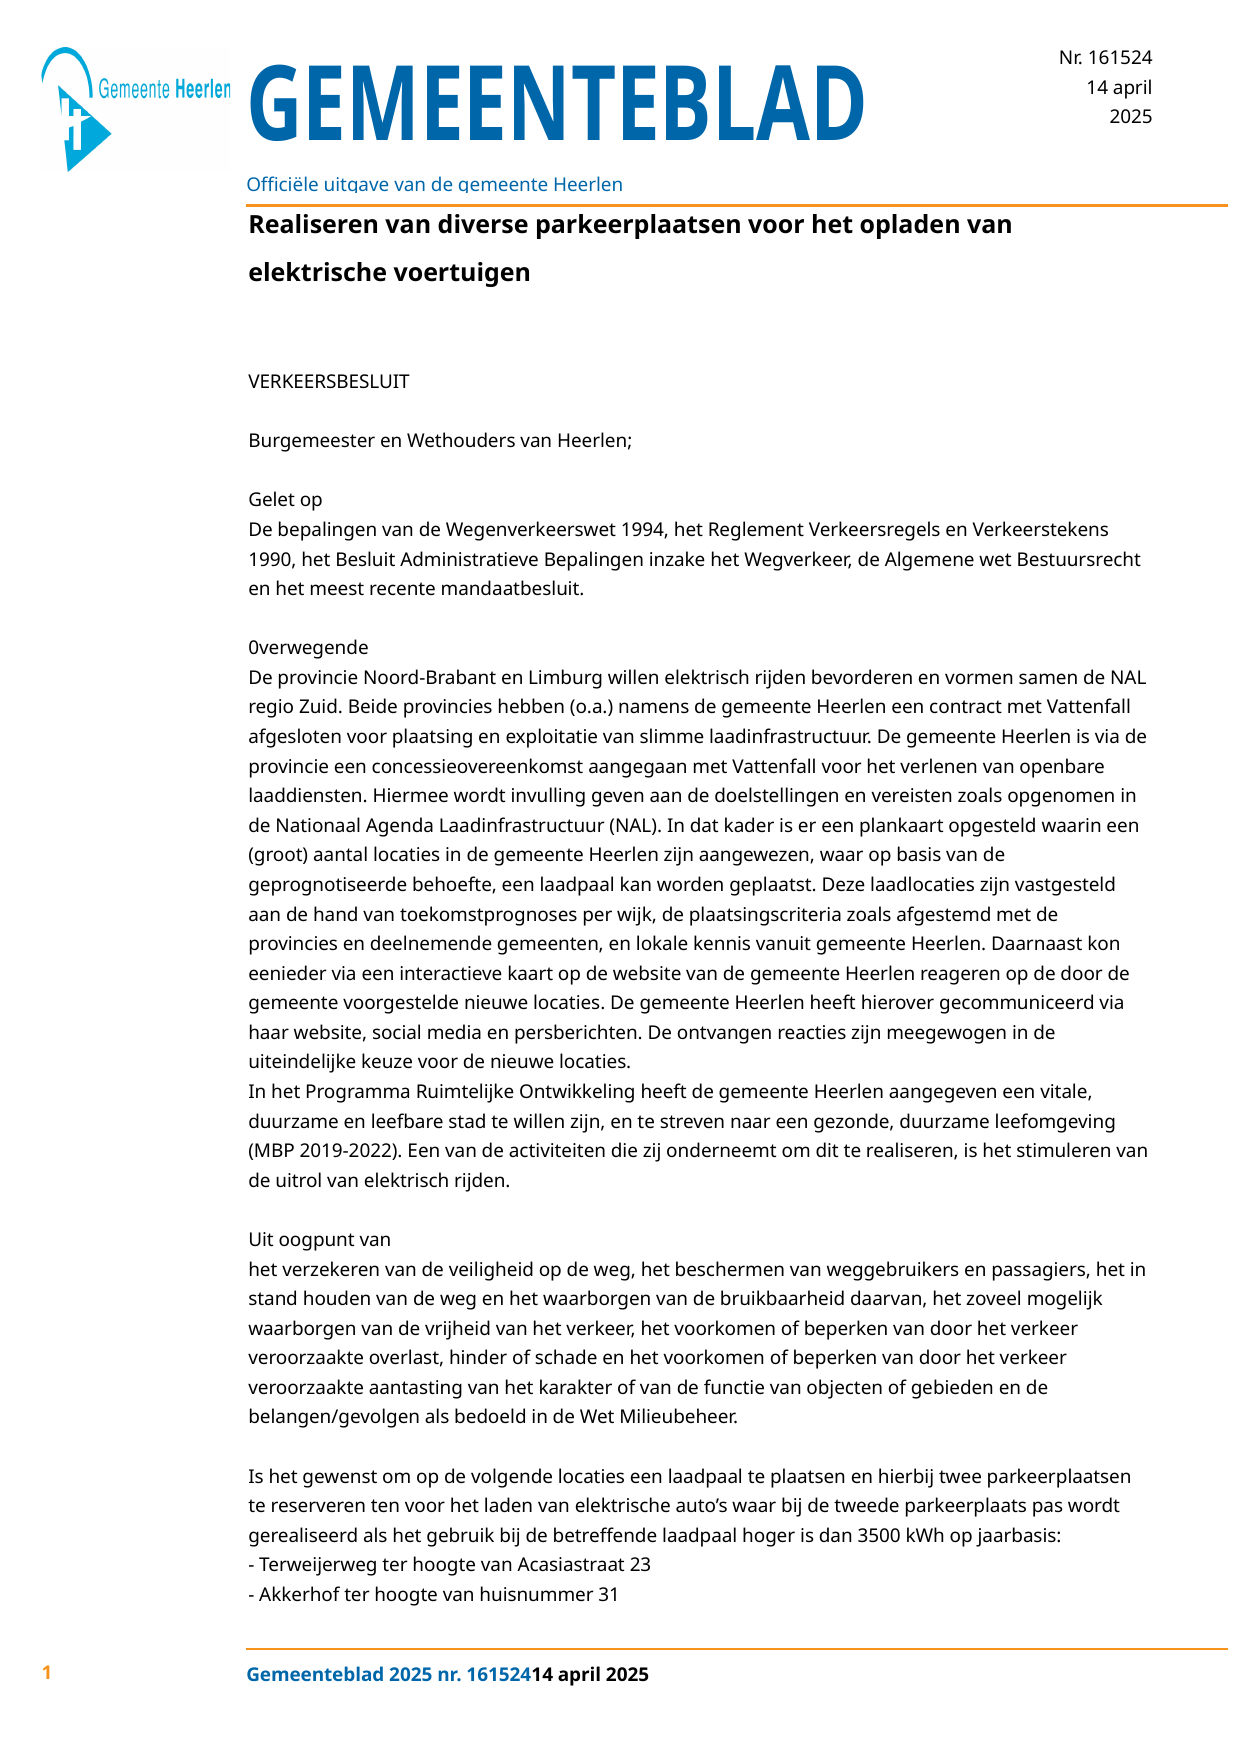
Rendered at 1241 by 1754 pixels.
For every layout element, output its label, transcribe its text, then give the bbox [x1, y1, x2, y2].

text - Akkerhof ter hoogte van huisnummer 31 [248, 1581, 1152, 1607]
text VERKEERSBESLUIT [248, 368, 1152, 394]
picture [41, 47, 59, 70]
text Uit oogpunt van [248, 1226, 1152, 1252]
text De bepalingen van de Wegenverkeerswet 1994, het Reglement Verkeersregels en Verkeerstekens 1990, het Besluit Administratieve Bepalingen inzake het Wegverkeer, de Algemene wet Bestuursrecht en het meest recente mandaatbesluit. [248, 516, 1152, 601]
text 0verwegende [248, 634, 1152, 660]
picture [41, 47, 231, 172]
text De provincie Noord-Brabant en Limburg willen elektrisch rijden bevorderen en vormen samen de NAL regio Zuid. Beide provincies hebben (o.a.) namens de gemeente Heerlen een contract met Vattenfall afgesloten voor plaatsing en exploitatie van slimme laadinfrastructuur. De gemeente Heerlen is via de provincie een concessieovereenkomst aangegaan met Vattenfall voor het verlenen van openbare laaddiensten. Hiermee wordt invulling geven aan de doelstellingen en vereisten zoals opgenomen in de Nationaal Agenda Laadinfrastructuur (NAL). In dat kader is er een plankaart opgesteld waarin een (groot) aantal locaties in de gemeente Heerlen zijn aangewezen, waar op basis van de geprognotiseerde behoefte, een laadpaal kan worden geplaatst. Deze laadlocaties zijn vastgesteld aan de hand van toekomstprognoses per wijk, de plaatsingscriteria zoals afgestemd met de provincies en deelnemende gemeenten, en lokale kennis vanuit gemeente Heerlen. Daarnaast kon eenieder via een interactieve kaart op de website van de gemeente Heerlen reageren op de door de gemeente voorgestelde nieuwe locaties. De gemeente Heerlen heeft hierover gecommuniceerd via haar website, social media en persberichten. De ontvangen reacties zijn meegewogen in de uiteindelijke keuze voor de nieuwe locaties. [248, 664, 1152, 1074]
text het verzekeren van de veiligheid op de weg, het beschermen van weggebruikers en passagiers, het in stand houden van de weg en het waarborgen van de bruikbaarheid daarvan, het zoveel mogelijk waarborgen van de vrijheid van het verkeer, het voorkomen of beperken van door het verkeer veroorzaakte overlast, hinder of schade en het voorkomen of beperken van door het verkeer veroorzaakte aantasting van het karakter of van de functie van objecten of gebieden en de belangen/gevolgen als bedoeld in de Wet Milieubeheer. [248, 1256, 1152, 1429]
text Realiseren van diverse parkeerplaatsen voor het opladen van elektrische voertuigen [248, 207, 1152, 288]
text - Terweijerweg ter hoogte van Acasiastraat 23 [248, 1552, 1152, 1577]
text In het Programma Ruimtelijke Ontwikkeling heeft de gemeente Heerlen aangegeven een vitale, duurzame en leefbare stad te willen zijn, en te streven naar een gezonde, duurzame leefomgeving (MBP 2019-2022). Een van de activiteiten die zij onderneemt om dit te realiseren, is het stimuleren van de uitrol van elektrisch rijden. [248, 1078, 1152, 1193]
text Burgemeester en Wethouders van Heerlen; [248, 427, 1152, 453]
text Is het gewenst om op de volgende locaties een laadpaal te plaatsen en hierbij twee parkeerplaatsen te reserveren ten voor het laden van elektrische auto’s waar bij de tweede parkeerplaats pas wordt gerealiseerd als het gebruik bij de betreffende laadpaal hoger is dan 3500 kWh op jaarbasis: [248, 1463, 1152, 1548]
text Gelet op [248, 487, 1152, 512]
